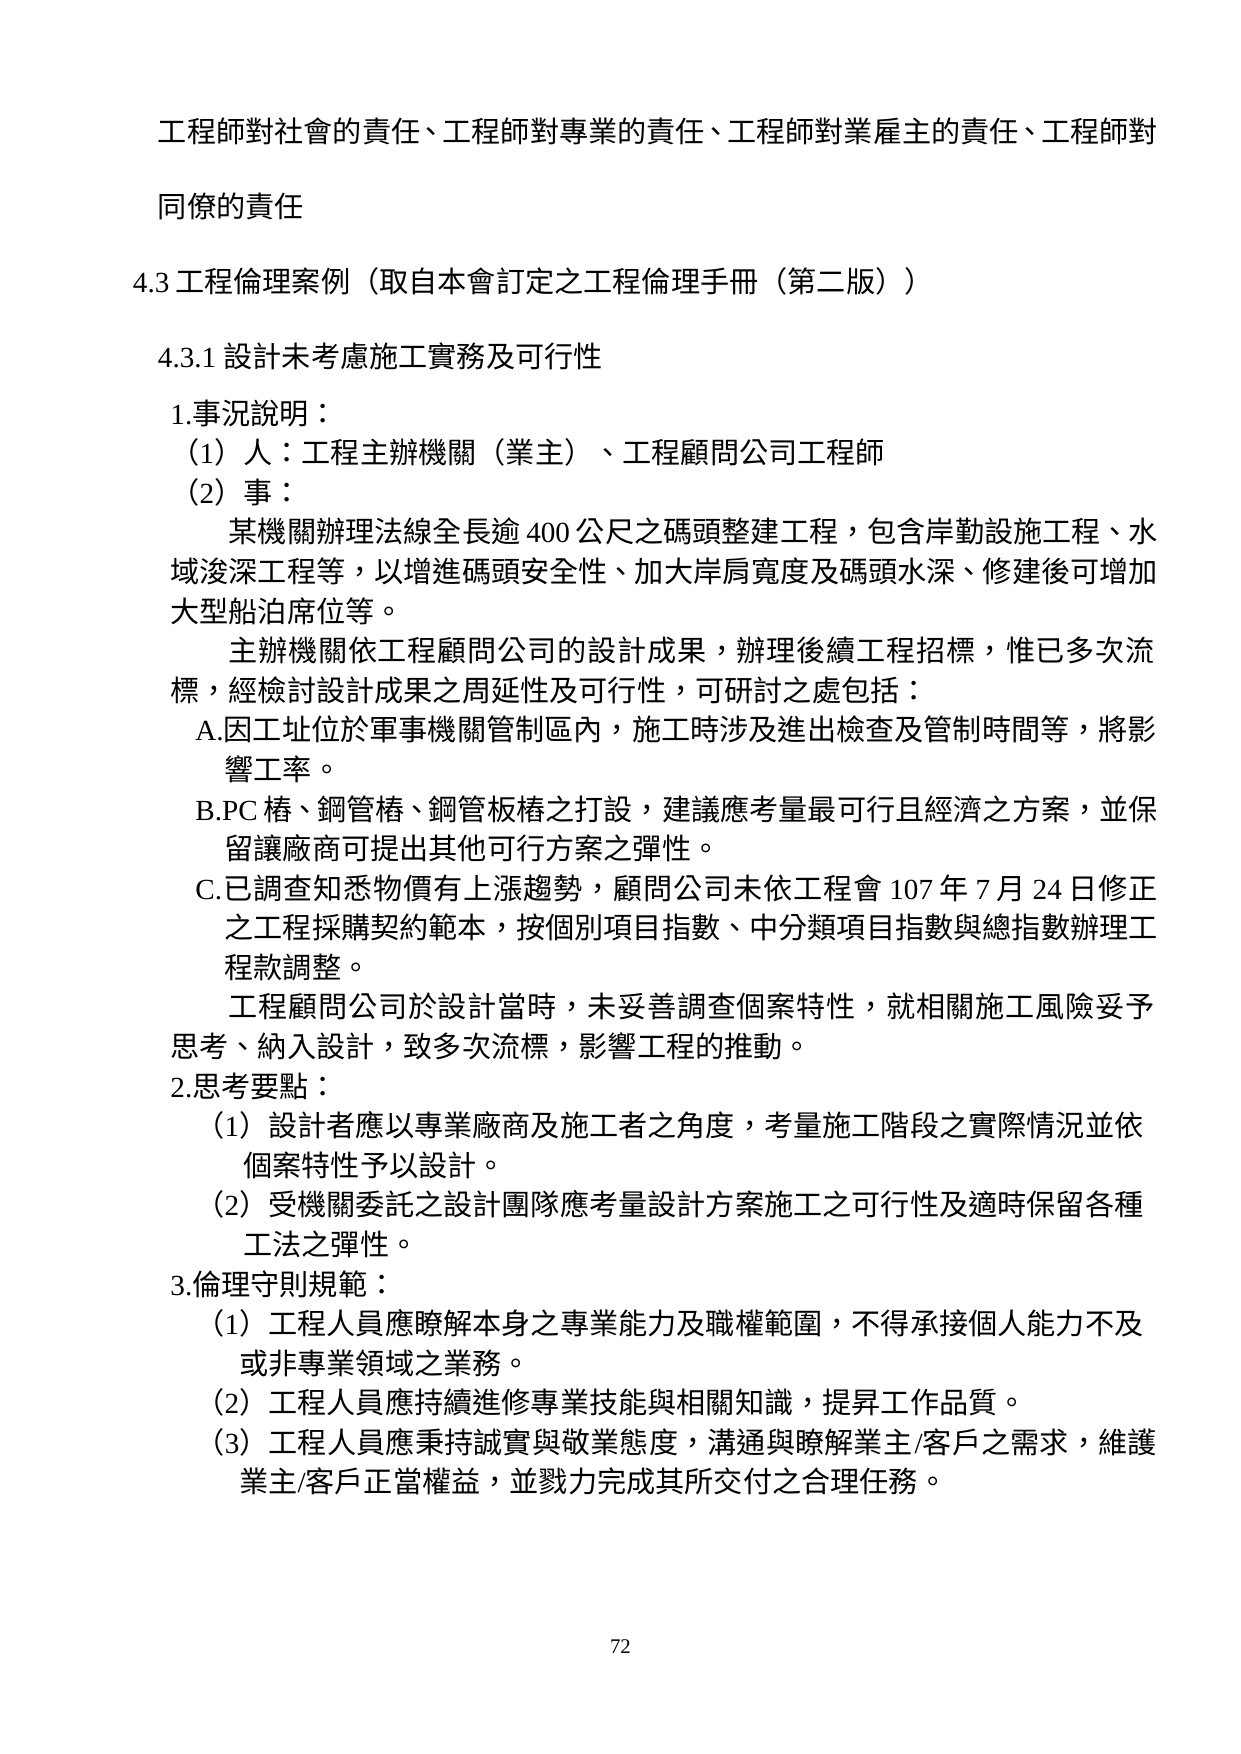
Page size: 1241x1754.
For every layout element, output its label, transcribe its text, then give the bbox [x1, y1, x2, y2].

text （2）受機關委託之設計團隊應考量設計方案施工之可行性及適時保留各種工法之彈性。 [195, 1184, 1157, 1263]
text 4.3工程倫理案例（取自本會訂定之工程倫理手冊（第二版）） [133, 242, 1157, 317]
text （2）工程人員應持續進修專業技能與相關知識，提昇工作品質。 [195, 1382, 1157, 1422]
text （1）人：工程主辦機關（業主）、工程顧問公司工程師 [170, 432, 1157, 472]
text 3.倫理守則規範： [170, 1263, 1157, 1303]
text （3）工程人員應秉持誠實與敬業態度，溝通與瞭解業主/客戶之需求，維護業主/客戶正當權益，並戮力完成其所交付之合理任務。 [195, 1422, 1157, 1501]
text 2.思考要點： [170, 1065, 1157, 1105]
text （1）工程人員應瞭解本身之專業能力及職權範圍，不得承接個人能力不及或非專業領域之業務。 [195, 1303, 1157, 1382]
text 工程師對社會的責任、工程師對專業的責任、工程師對業雇主的責任、工程師對同僚的責任 [158, 92, 1157, 242]
text 工程顧問公司於設計當時，未妥善調查個案特性，就相關施工風險妥予思考、納入設計，致多次流標，影響工程的推動。 [170, 986, 1157, 1065]
text 某機關辦理法線全長逾400公尺之碼頭整建工程，包含岸勤設施工程、水域浚深工程等，以增進碼頭安全性、加大岸肩寬度及碼頭水深、修建後可增加大型船泊席位等。 [170, 511, 1157, 630]
text B.PC樁、鋼管樁、鋼管板樁之打設，建議應考量最可行且經濟之方案，並保留讓廠商可提出其他可行方案之彈性。 [195, 788, 1157, 867]
text 4.3.1 設計未考慮施工實務及可行性 [158, 317, 1157, 392]
text （1）設計者應以專業廠商及施工者之角度，考量施工階段之實際情況並依個案特性予以設計。 [195, 1105, 1157, 1184]
text （2）事： [170, 472, 1157, 511]
text A.因工址位於軍事機關管制區內，施工時涉及進出檢查及管制時間等，將影響工率。 [195, 709, 1157, 788]
text 1.事況說明： [170, 392, 1157, 432]
text C.已調查知悉物價有上漲趨勢，顧問公司未依工程會107年7月24日修正之工程採購契約範本，按個別項目指數、中分類項目指數與總指數辦理工程款調整。 [195, 867, 1157, 986]
text 主辦機關依工程顧問公司的設計成果，辦理後續工程招標，惟已多次流標，經檢討設計成果之周延性及可行性，可研討之處包括： [170, 630, 1157, 709]
